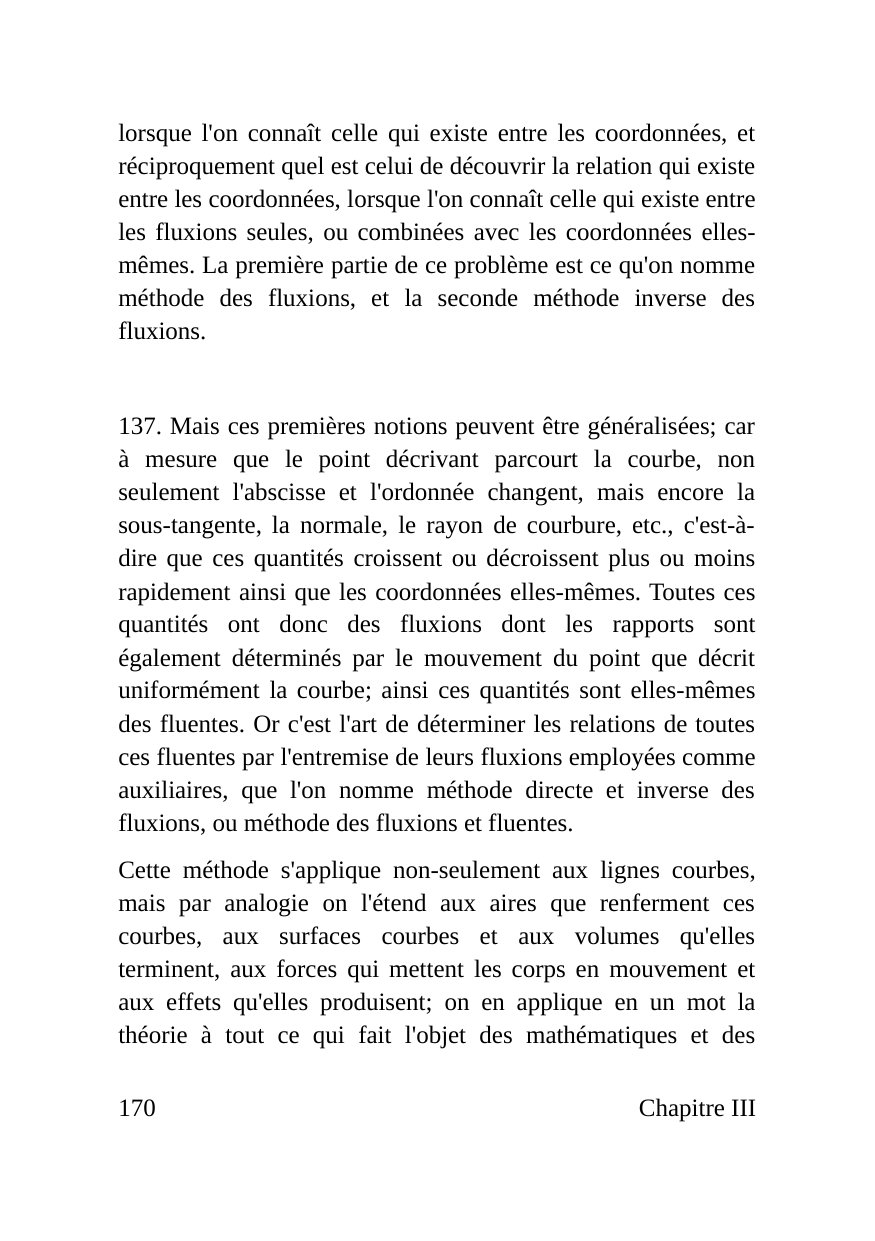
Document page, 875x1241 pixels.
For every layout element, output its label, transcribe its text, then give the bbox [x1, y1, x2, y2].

text 137. Mais ces premières notions peuvent être généralisées; car à mesure que le point décrivant parcourt la courbe, non seulement l'abscisse et l'ordonnée changent, mais encore la sous-tangente, la normale, le rayon de courbure, etc., c'est-à-dire que ces quantités croissent ou décroissent plus ou moins rapidement ainsi que les coordonnées elles-mêmes. Toutes ces quantités ont donc des fluxions dont les rapports sont également déterminés par le mouvement du point que décrit uniformément la courbe; ainsi ces quantités sont elles-mêmes des fluentes. Or c'est l'art de déterminer les relations de toutes ces fluentes par l'entremise de leurs fluxions employées comme auxiliaires, que l'on nomme méthode directe et inverse des fluxions, ou méthode des fluxions et fluentes. [118, 411, 756, 836]
text Cette méthode s'applique non-seulement aux lignes courbes, mais par analogie on l'étend aux aires que renferment ces courbes, aux surfaces courbes et aux volumes qu'elles terminent, aux forces qui mettent les corps en mouvement et aux effets qu'elles produisent; on en applique en un mot la théorie à tout ce qui fait l'objet des mathématiques et des [118, 855, 756, 1049]
text lorsque l'on connaît celle qui existe entre les coordonnées, et réciproquement quel est celui de découvrir la relation qui existe entre les coordonnées, lorsque l'on connaît celle qui existe entre les fluxions seules, ou combinées avec les coordonnées elles-mêmes. La première partie de ce problème est ce qu'on nomme méthode des fluxions, et la seconde méthode inverse des fluxions. [118, 118, 756, 345]
